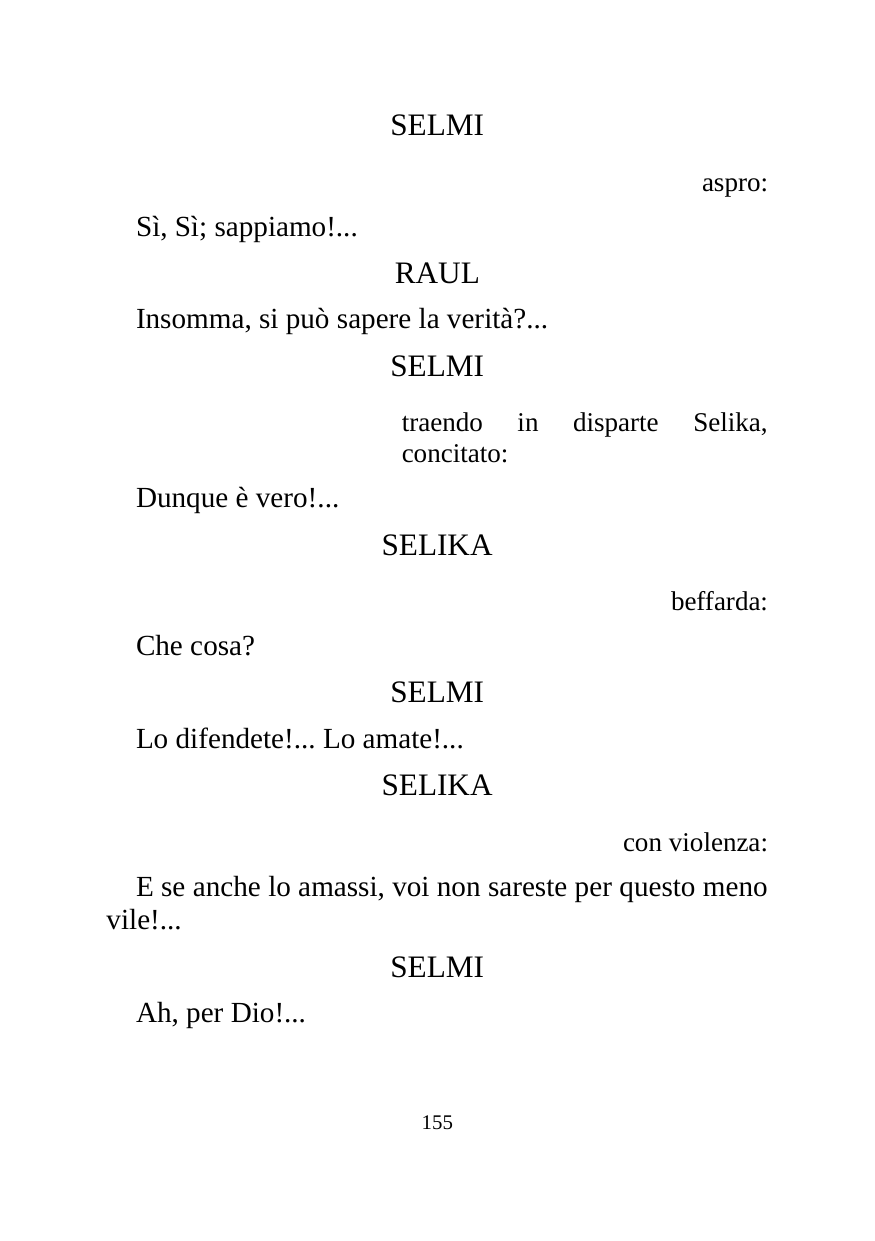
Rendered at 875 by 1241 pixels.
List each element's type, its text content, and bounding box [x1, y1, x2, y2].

text SELMI [106, 106, 768, 142]
text SELMI [106, 347, 768, 383]
text Lo difendete!... Lo amate!... [106, 721, 768, 755]
text SELIKA [106, 526, 768, 562]
text con violenza: [402, 826, 768, 857]
text SELMI [106, 673, 768, 709]
text Che cosa? [106, 628, 768, 662]
text RAUL [106, 254, 768, 290]
text traendo in disparte Selika, concitato: [402, 406, 768, 469]
text SELIKA [106, 767, 768, 802]
text beffarda: [402, 585, 768, 616]
text Dunque è vero!... [106, 481, 768, 514]
text Insomma, si può sapere la verità?... [106, 302, 768, 335]
text E se anche lo amassi, voi non sareste per questo meno vile!... [106, 869, 768, 936]
text SELMI [106, 948, 768, 984]
text aspro: [402, 166, 768, 197]
text Ah, per Dio!... [106, 996, 768, 1029]
text Sì, Sì; sappiamo!... [106, 209, 768, 242]
